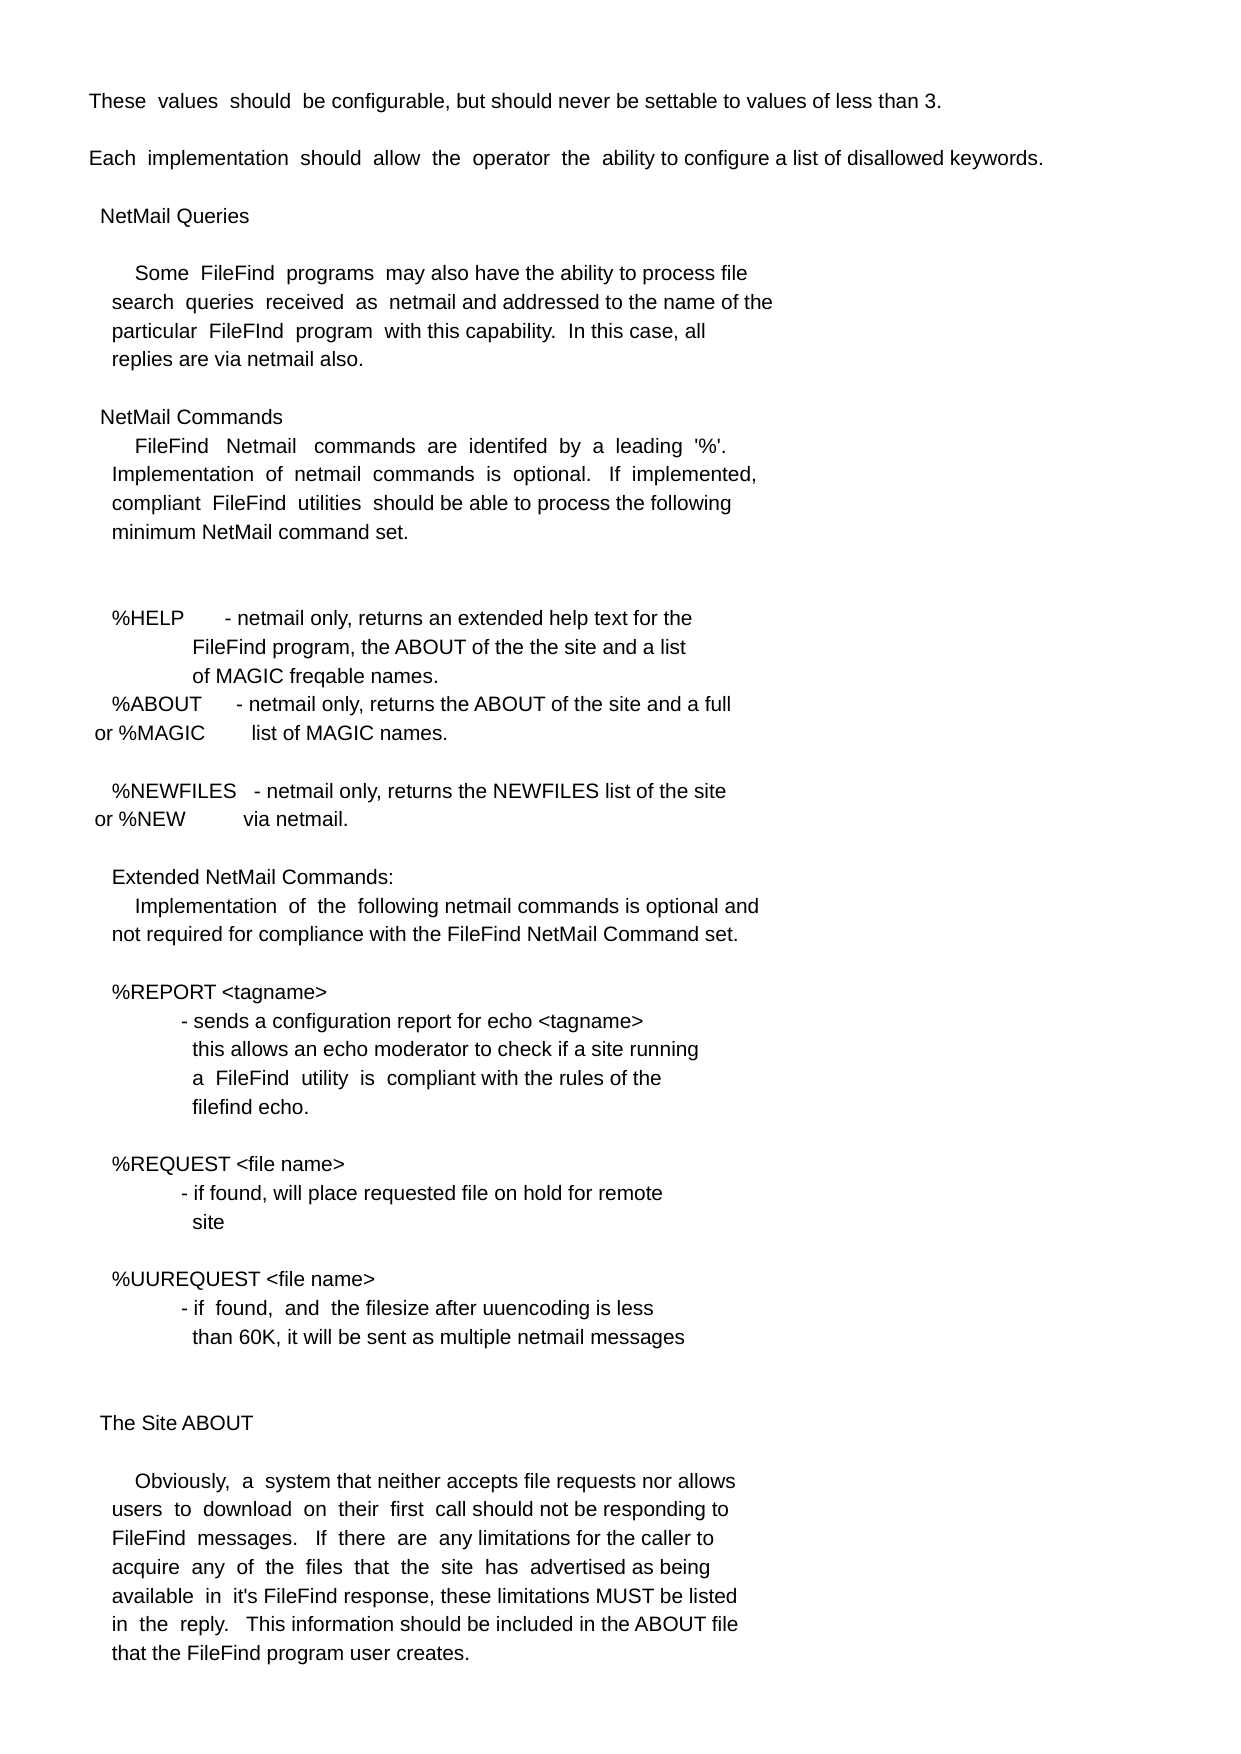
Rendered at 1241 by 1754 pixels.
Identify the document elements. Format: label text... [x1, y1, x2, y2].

text %UUREQUEST <file name> [88, 1267, 1152, 1291]
text Some FileFind programs may also have the ability to process file [88, 261, 1152, 285]
text %HELP - netmail only, returns an extended help text for the [88, 606, 1152, 630]
text acquire any of the files that the site has advertised as being [88, 1555, 1152, 1579]
text - if found, and the filesize after uuencoding is less [88, 1296, 1152, 1320]
text Each implementation should allow the operator the ability to configure a list of disallowed keywords. [88, 146, 1152, 170]
text NetMail Queries [88, 203, 1152, 227]
text Extended NetMail Commands: [88, 865, 1152, 889]
text These values should be configurable, but should never be settable to values of less than 3. [88, 88, 1152, 112]
text a FileFind utility is compliant with the rules of the [88, 1066, 1152, 1090]
text compliant FileFind utilities should be able to process the following [88, 491, 1152, 515]
text Implementation of netmail commands is optional. If implemented, [88, 462, 1152, 486]
text available in it's FileFind response, these limitations MUST be listed [88, 1583, 1152, 1607]
text replies are via netmail also. [88, 347, 1152, 371]
text this allows an echo moderator to check if a site running [88, 1037, 1152, 1061]
text FileFind messages. If there are any limitations for the caller to [88, 1526, 1152, 1550]
text %REPORT <tagname> [88, 980, 1152, 1004]
text than 60K, it will be sent as multiple netmail messages [88, 1325, 1152, 1349]
text The Site ABOUT [88, 1411, 1152, 1435]
text site [88, 1210, 1152, 1234]
text Implementation of the following netmail commands is optional and [88, 893, 1152, 917]
text filefind echo. [88, 1095, 1152, 1119]
text that the FileFind program user creates. [88, 1641, 1152, 1665]
text particular FileFInd program with this capability. In this case, all [88, 318, 1152, 342]
text - if found, will place requested file on hold for remote [88, 1181, 1152, 1205]
text FileFind Netmail commands are identifed by a leading '%'. [88, 433, 1152, 457]
text - sends a configuration report for echo <tagname> [88, 1008, 1152, 1032]
text of MAGIC freqable names. [88, 663, 1152, 687]
text in the reply. This information should be included in the ABOUT file [88, 1612, 1152, 1636]
text FileFind program, the ABOUT of the the site and a list [88, 635, 1152, 659]
text or %MAGIC list of MAGIC names. [88, 721, 1152, 745]
text users to download on their first call should not be responding to [88, 1497, 1152, 1521]
text %REQUEST <file name> [88, 1152, 1152, 1176]
text NetMail Commands [88, 405, 1152, 429]
text search queries received as netmail and addressed to the name of the [88, 290, 1152, 314]
text minimum NetMail command set. [88, 520, 1152, 544]
text %ABOUT - netmail only, returns the ABOUT of the site and a full [88, 692, 1152, 716]
text %NEWFILES - netmail only, returns the NEWFILES list of the site [88, 778, 1152, 802]
text not required for compliance with the FileFind NetMail Command set. [88, 922, 1152, 946]
text Obviously, a system that neither accepts file requests nor allows [88, 1468, 1152, 1492]
text or %NEW via netmail. [88, 807, 1152, 831]
